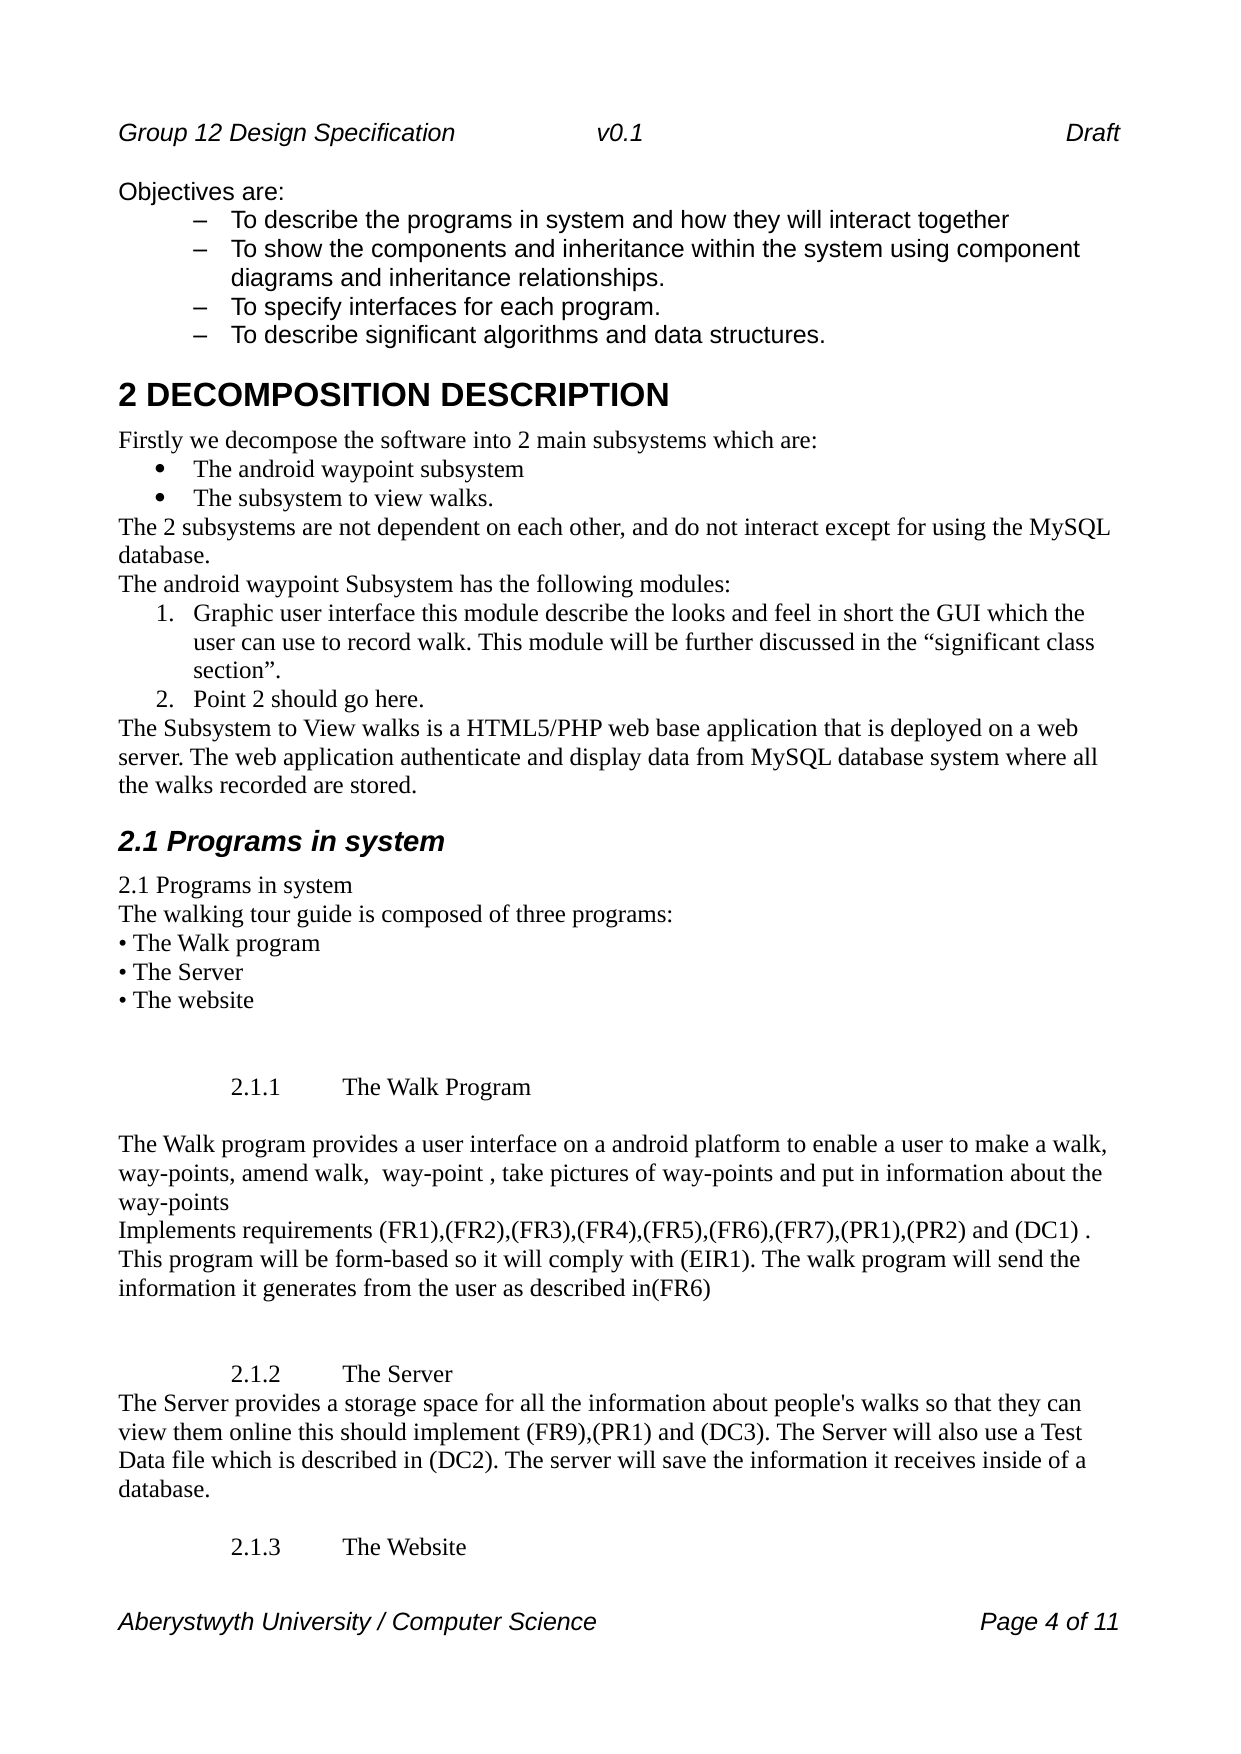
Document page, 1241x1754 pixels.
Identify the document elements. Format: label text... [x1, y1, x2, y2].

list The Walk Program [231, 1072, 1122, 1100]
text The Subsystem to View walks is a HTML5/PHP web base application that is deployed on a web server. The web application authenticate and display data from MySQL database system where all the walks recorded are stored. [118, 713, 1122, 799]
list To show the components and inheritance within the system using component diagrams and inheritance relationships. [193, 234, 1122, 292]
list To describe the programs in system and how they will interact together [193, 205, 1122, 234]
text • The website [118, 985, 1122, 1014]
list The subsystem to view walks. [156, 483, 1122, 512]
list Point 2 should go here. [156, 684, 1122, 713]
list The Website [231, 1532, 1122, 1560]
text Objectives are: [118, 176, 1122, 205]
list To describe significant algorithms and data structures. [193, 321, 1122, 349]
subtitle 2 DECOMPOSITION DESCRIPTION [118, 374, 1122, 413]
list The Server [231, 1359, 1122, 1388]
text • The Server [118, 957, 1122, 985]
subtitle 2.1 Programs in system [118, 824, 1122, 858]
text Implements requirements (FR1),(FR2),(FR3),(FR4),(FR5),(FR6),(FR7),(PR1),(PR2) and (DC1) . This program will be form-based so it will comply with (EIR1). The walk program will send the information it generates from the user as described in(FR6) [118, 1215, 1122, 1302]
text The Server provides a storage space for all the information about people's walks so that they can view them online this should implement (FR9),(PR1) and (DC3). The Server will also use a Test Data file which is described in (DC2). The server will save the information it receives inside of a database. [118, 1388, 1122, 1503]
list The android waypoint subsystem [156, 454, 1122, 483]
text 2.1 Programs in system [118, 870, 1122, 899]
text The Walk program provides a user interface on a android platform to enable a user to make a walk, way-points, amend walk, way-point , take pictures of way-points and put in information about the way-points [118, 1129, 1122, 1215]
text The walking tour guide is composed of three programs: [118, 899, 1122, 928]
list Graphic user interface this module describe the looks and feel in short the GUI which the user can use to record walk. This module will be further discussed in the “significant class section”. [156, 598, 1122, 684]
text Firstly we decompose the software into 2 main subsystems which are: [118, 426, 1122, 454]
text The android waypoint Subsystem has the following modules: [118, 569, 1122, 598]
list To specify interfaces for each program. [193, 292, 1122, 321]
text The 2 subsystems are not dependent on each other, and do not interact except for using the MySQL database. [118, 512, 1122, 569]
text • The Walk program [118, 928, 1122, 957]
